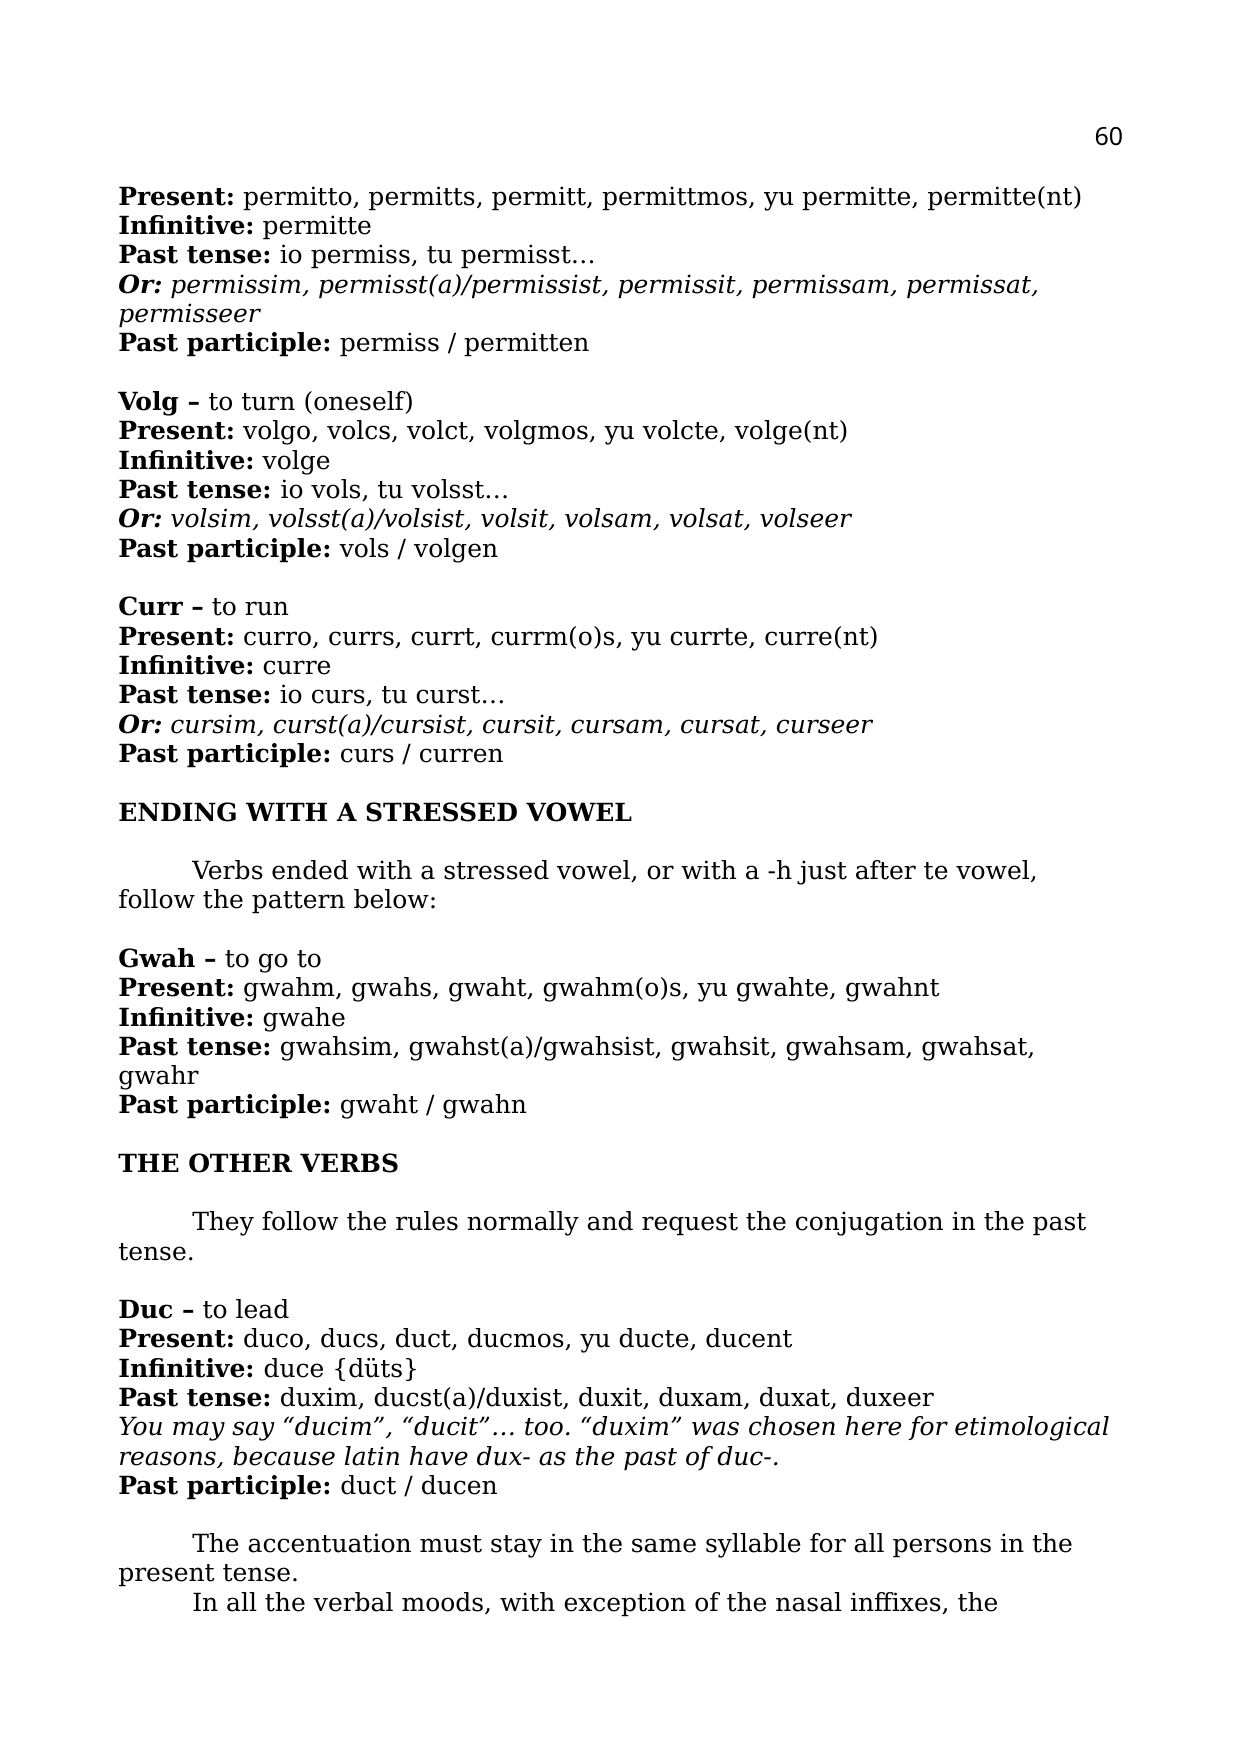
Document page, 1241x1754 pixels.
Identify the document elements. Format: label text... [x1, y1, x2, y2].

text Present: volgo, volcs, volct, volgmos, yu volcte, volge(nt) [118, 416, 1123, 446]
text You may say “ducim”, “ducit”… too. “duxim” was chosen here for etimological reasons, because latin have dux- as the past of duc-. [118, 1412, 1123, 1471]
text Curr – to run [118, 592, 1123, 622]
text Or: cursim, curst(a)/cursist, cursit, cursam, cursat, curseer [118, 710, 1123, 739]
text Past participle: curs / curren [118, 739, 1123, 768]
text Past participle: vols / volgen [118, 534, 1123, 563]
text Infinitive: volge [118, 446, 1123, 475]
text Present: permitto, permitts, permitt, permittmos, yu permitte, permitte(nt) [118, 182, 1123, 211]
text Past tense: duxim, ducst(a)/duxist, duxit, duxam, duxat, duxeer [118, 1383, 1123, 1412]
text In all the verbal moods, with exception of the nasal inffixes, the [118, 1588, 1123, 1617]
text Infinitive: curre [118, 651, 1123, 680]
text Present: duco, ducs, duct, ducmos, yu ducte, ducent [118, 1324, 1123, 1354]
text Or: volsim, volsst(a)/volsist, volsit, volsam, volsat, volseer [118, 504, 1123, 534]
text Duc – to lead [118, 1295, 1123, 1324]
text The accentuation must stay in the same syllable for all persons in the present tense. [118, 1529, 1123, 1588]
subtitle ENDING WITH A STRESSED VOWEL [118, 798, 1123, 827]
text Or: permissim, permisst(a)/permissist, permissit, permissam, permissat, permisseer [118, 270, 1123, 328]
text Past tense: io curs, tu curst… [118, 680, 1123, 710]
text Verbs ended with a stressed vowel, or with a -h just after te vowel, follow the pattern below: [118, 856, 1123, 914]
text Present: curro, currs, currt, currm(o)s, yu currte, curre(nt) [118, 622, 1123, 651]
text Past tense: io permiss, tu permisst… [118, 240, 1123, 270]
text Past participle: gwaht / gwahn [118, 1090, 1123, 1120]
text Infinitive: gwahe [118, 1002, 1123, 1032]
text Past participle: permiss / permitten [118, 328, 1123, 358]
text Present: gwahm, gwahs, gwaht, gwahm(o)s, yu gwahte, gwahnt [118, 973, 1123, 1002]
text Past tense: gwahsim, gwahst(a)/gwahsist, gwahsit, gwahsam, gwahsat, gwahr [118, 1032, 1123, 1090]
text Past participle: duct / ducen [118, 1471, 1123, 1500]
text Past tense: io vols, tu volsst… [118, 475, 1123, 504]
subtitle THE OTHER VERBS [118, 1149, 1123, 1178]
text Volg – to turn (oneself) [118, 387, 1123, 416]
text Infinitive: duce {düts} [118, 1354, 1123, 1383]
text They follow the rules normally and request the conjugation in the past tense. [118, 1207, 1123, 1266]
text Gwah – to go to [118, 944, 1123, 973]
text Infinitive: permitte [118, 211, 1123, 240]
